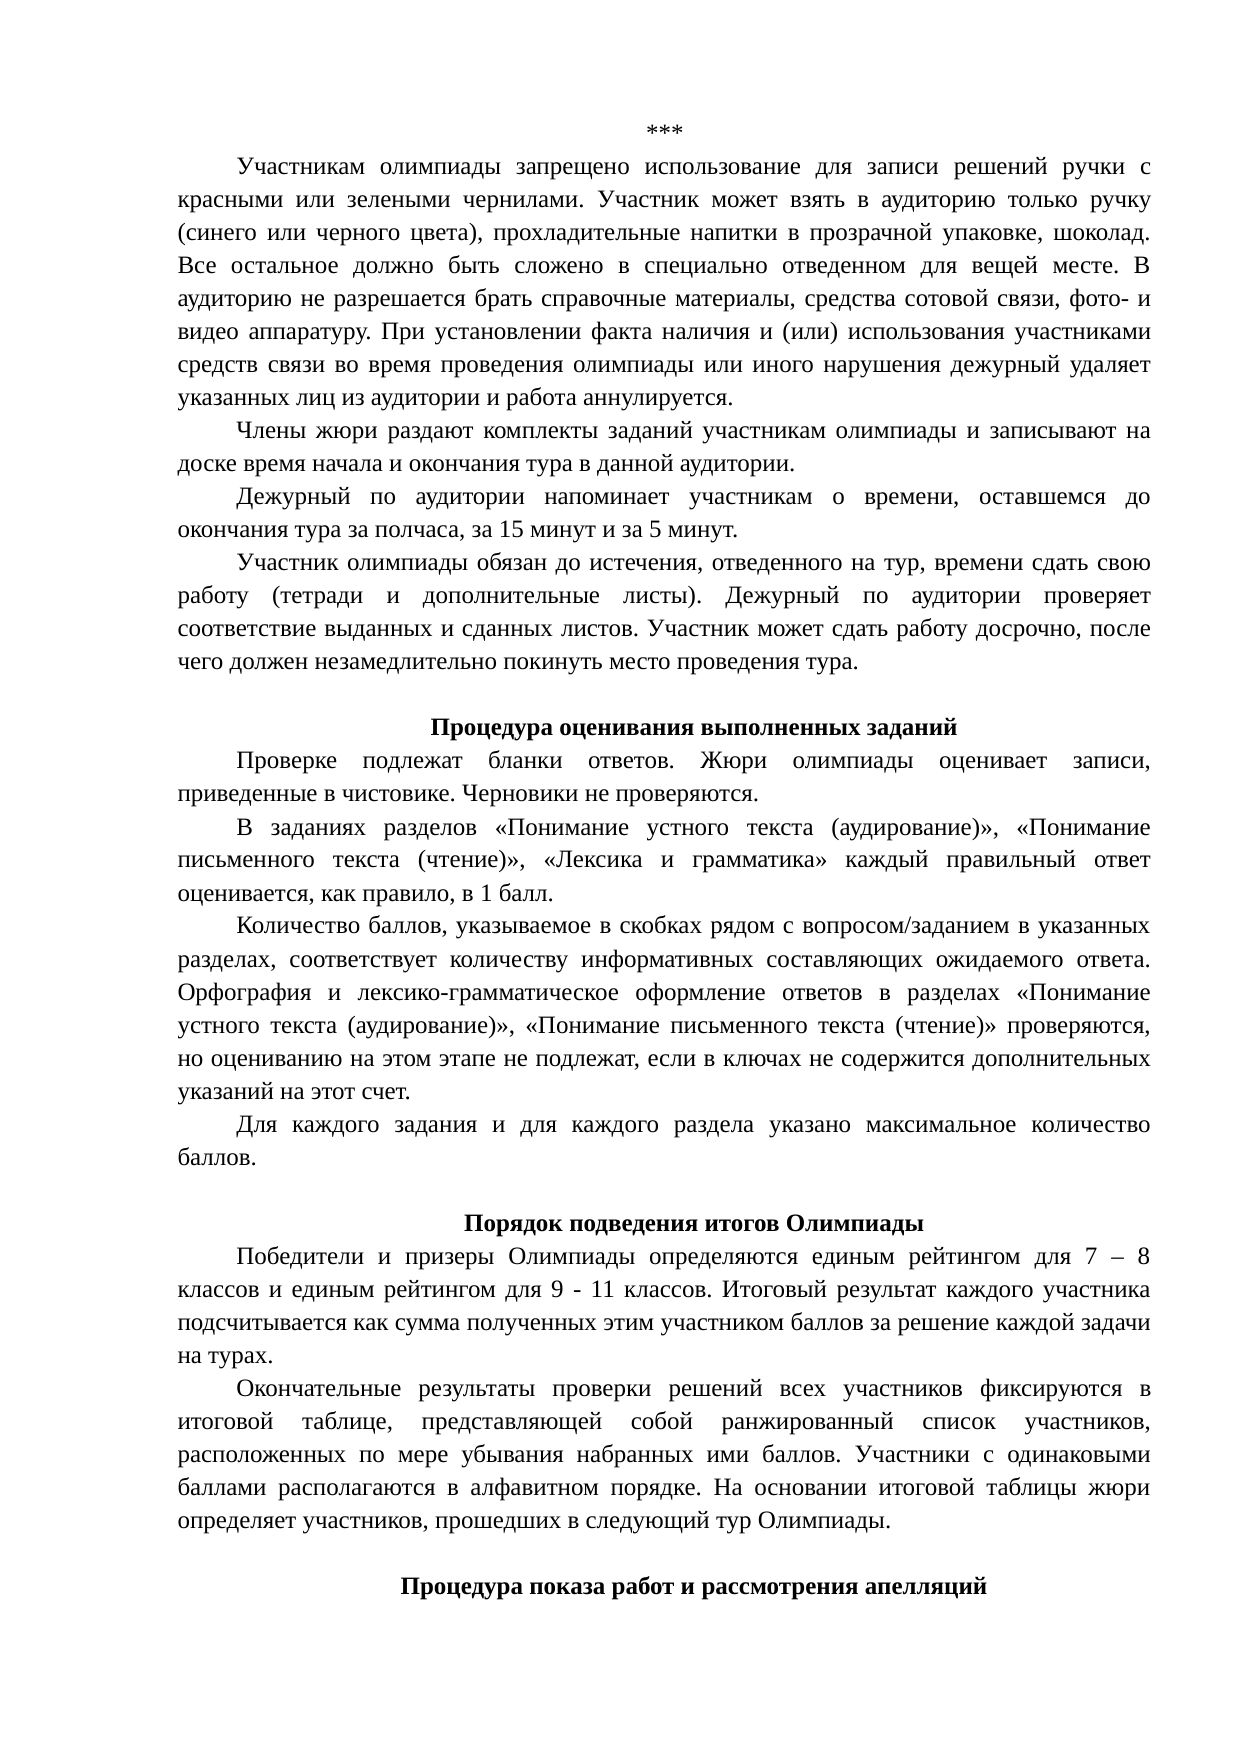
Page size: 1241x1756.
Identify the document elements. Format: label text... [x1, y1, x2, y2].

text В заданиях разделов «Понимание устного текста (аудирование)», «Понимание письменного текста (чтение)», «Лексика и грамматика» каждый правильный ответ оценивается, как правило, в 1 балл. [177, 812, 1152, 906]
text Окончательные результаты проверки решений всех участников фиксируются в итоговой таблице, представляющей собой ранжированный список участников, расположенных по мере убывания набранных ими баллов. Участники с одинаковыми баллами располагаются в алфавитном порядке. На основании итоговой таблицы жюри определяет участников, прошедших в следующий тур Олимпиады. [177, 1373, 1152, 1534]
text Для каждого задания и для каждого раздела указано максимальное количество баллов. [177, 1109, 1152, 1171]
text *** [177, 118, 1152, 147]
text Участникам олимпиады запрещено использование для записи решений ручки с красными или зелеными чернилами. Участник может взять в аудиторию только ручку (синего или черного цвета), прохладительные напитки в прозрачной упаковке, шоколад. Все остальное должно быть сложено в специально отведенном для вещей месте. В аудиторию не разрешается брать справочные материалы, средства сотовой связи, фото- и видео аппаратуру. При установлении факта наличия и (или) использования участниками средств связи во время проведения олимпиады или иного нарушения дежурный удаляет указанных лиц из аудитории и работа аннулируется. [177, 151, 1152, 411]
text Дежурный по аудитории напоминает участникам о времени, оставшемся до окончания тура за полчаса, за 15 минут и за 5 минут. [177, 481, 1152, 543]
text Процедура показа работ и рассмотрения апелляций [177, 1571, 1152, 1600]
text Количество баллов, указываемое в скобках рядом с вопросом/заданием в указанных разделах, соответствует количеству информативных составляющих ожидаемого ответа. Орфография и лексико-грамматическое оформление ответов в разделах «Понимание устного текста (аудирование)», «Понимание письменного текста (чтение)» проверяются, но оцениванию на этом этапе не подлежат, если в ключах не содержится дополнительных указаний на этот счет. [177, 911, 1152, 1104]
text Порядок подведения итогов Олимпиады [177, 1208, 1152, 1237]
text Процедура оценивания выполненных заданий [177, 712, 1152, 741]
text Победители и призеры Олимпиады определяются единым рейтингом для 7 – 8 классов и единым рейтингом для 9 - 11 классов. Итоговый результат каждого участника подсчитывается как сумма полученных этим участником баллов за решение каждой задачи на турах. [177, 1241, 1152, 1369]
text Участник олимпиады обязан до истечения, отведенного на тур, времени сдать свою работу (тетради и дополнительные листы). Дежурный по аудитории проверяет соответствие выданных и сданных листов. Участник может сдать работу досрочно, после чего должен незамедлительно покинуть место проведения тура. [177, 547, 1152, 675]
text Члены жюри раздают комплекты заданий участникам олимпиады и записывают на доске время начала и окончания тура в данной аудитории. [177, 415, 1152, 477]
text Проверке подлежат бланки ответов. Жюри олимпиады оценивает записи, приведенные в чистовике. Черновики не проверяются. [177, 746, 1152, 807]
